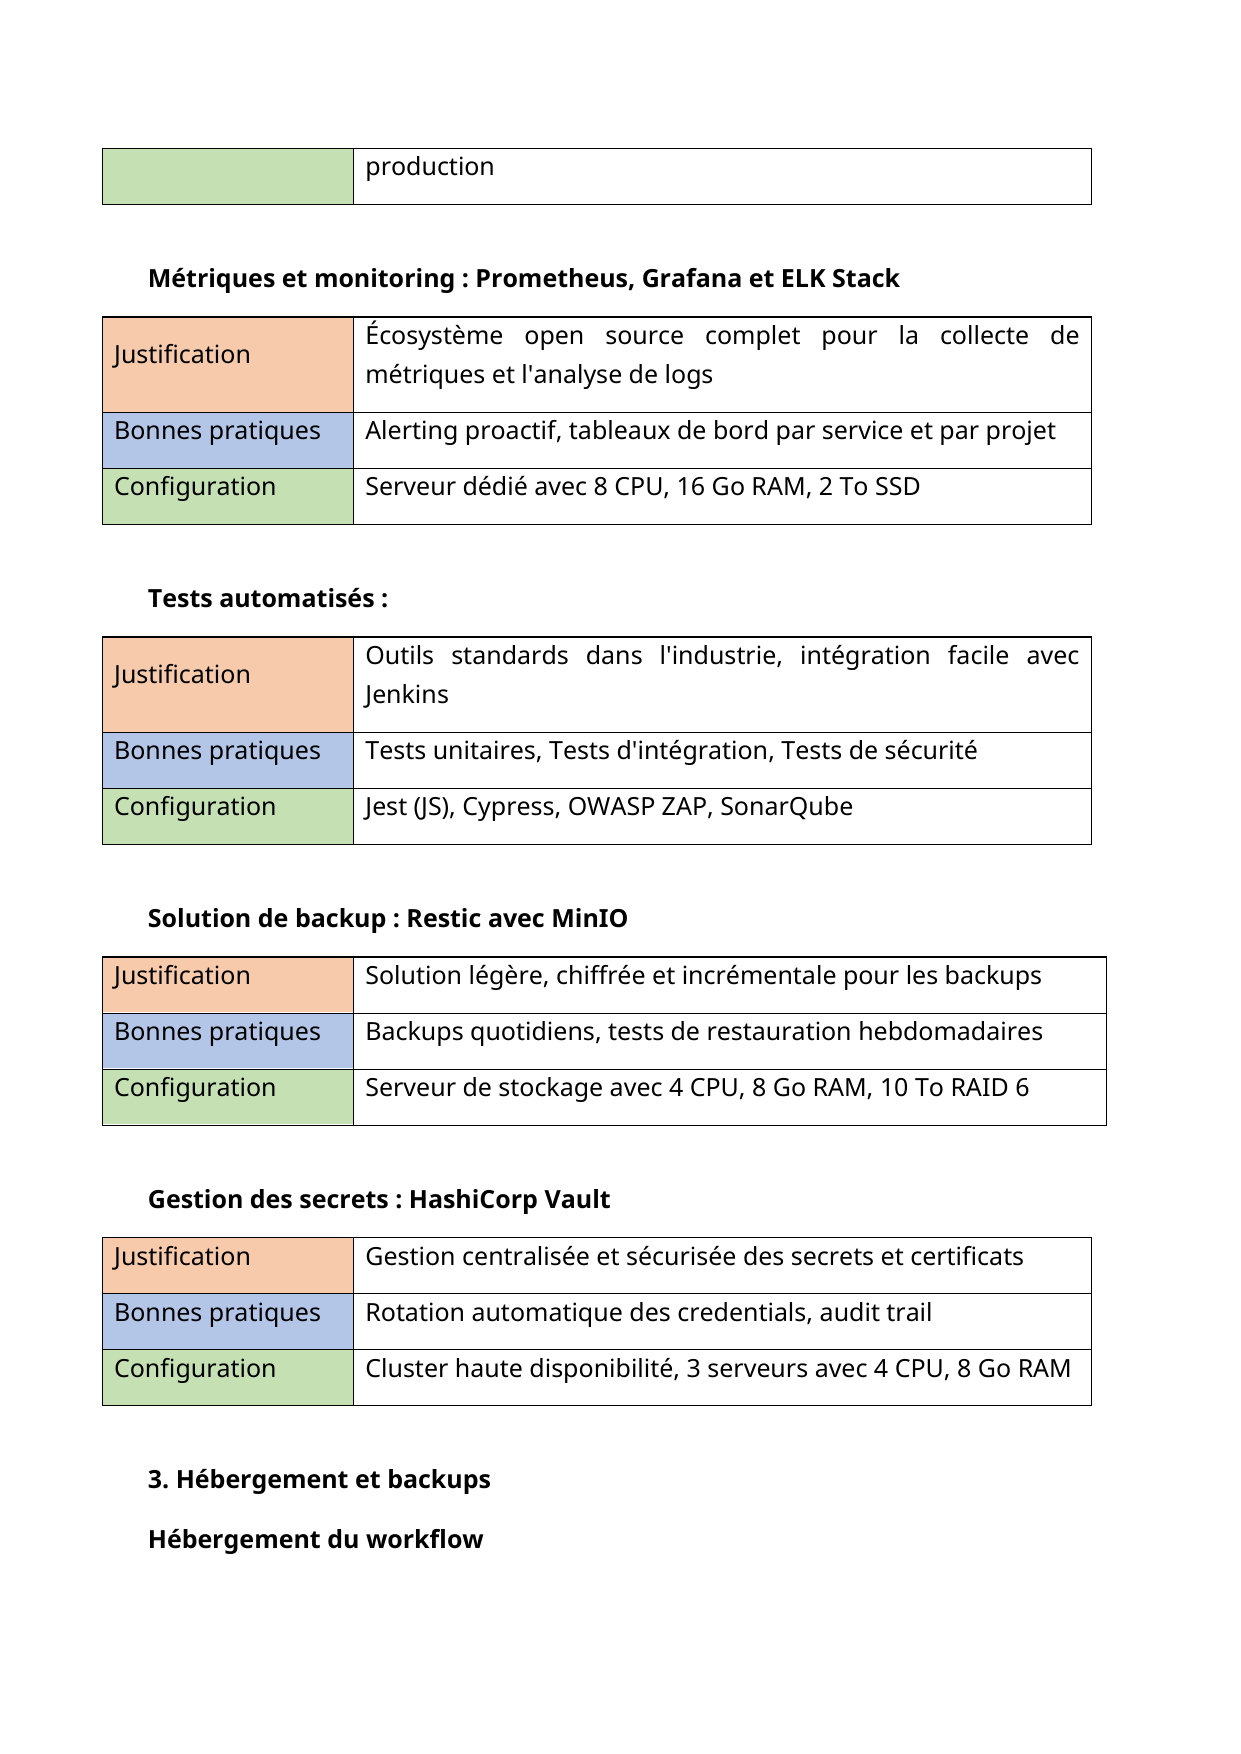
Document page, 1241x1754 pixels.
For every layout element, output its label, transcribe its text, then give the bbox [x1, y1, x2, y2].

text Tests automatisés : [148, 581, 1093, 614]
table_header Justification [103, 958, 353, 1012]
table_cell Serveur dédié avec 8 CPU, 16 Go RAM, 2 To SSD [354, 469, 1091, 524]
table_cell Bonnes pratiques [103, 1294, 353, 1349]
table_header Justification [103, 318, 353, 412]
table_header Solution légère, chiffrée et incrémentale pour les backups [354, 958, 1106, 1012]
text Hébergement du workflow [148, 1522, 1093, 1556]
table_cell production [354, 149, 1091, 204]
table_cell Bonnes pratiques [103, 413, 353, 468]
table_cell Rotation automatique des credentials, audit trail [354, 1294, 1091, 1349]
table_cell Configuration [103, 789, 353, 844]
table_cell Bonnes pratiques [103, 1014, 353, 1068]
table_cell Serveur de stockage avec 4 CPU, 8 Go RAM, 10 To RAID 6 [354, 1070, 1106, 1124]
table_cell [103, 149, 353, 204]
table_cell Cluster haute disponibilité, 3 serveurs avec 4 CPU, 8 Go RAM [354, 1350, 1091, 1405]
table_cell Alerting proactif, tableaux de bord par service et par projet [354, 413, 1091, 468]
table_cell Bonnes pratiques [103, 733, 353, 788]
table_header Gestion centralisée et sécurisée des secrets et certificats [354, 1238, 1091, 1293]
table_header Justification [103, 1238, 353, 1293]
table_header Outils standards dans l'industrie, intégration facile avec Jenkins [354, 638, 1091, 732]
text Solution de backup : Restic avec MinIO [148, 901, 1093, 934]
text 3. Hébergement et backups [148, 1462, 1093, 1496]
table_cell Jest (JS), Cypress, OWASP ZAP, SonarQube [354, 789, 1091, 844]
table_header Justification [103, 638, 353, 732]
table_cell Backups quotidiens, tests de restauration hebdomadaires [354, 1014, 1106, 1068]
table_cell Configuration [103, 1070, 353, 1124]
table_header Écosystème open source complet pour la collecte de métriques et l'analyse de logs [354, 318, 1091, 412]
table_cell Tests unitaires, Tests d'intégration, Tests de sécurité [354, 733, 1091, 788]
text Gestion des secrets : HashiCorp Vault [148, 1181, 1093, 1215]
table_cell Configuration [103, 1350, 353, 1405]
text Métriques et monitoring : Prometheus, Grafana et ELK Stack [148, 261, 1093, 294]
table_cell Configuration [103, 469, 353, 524]
